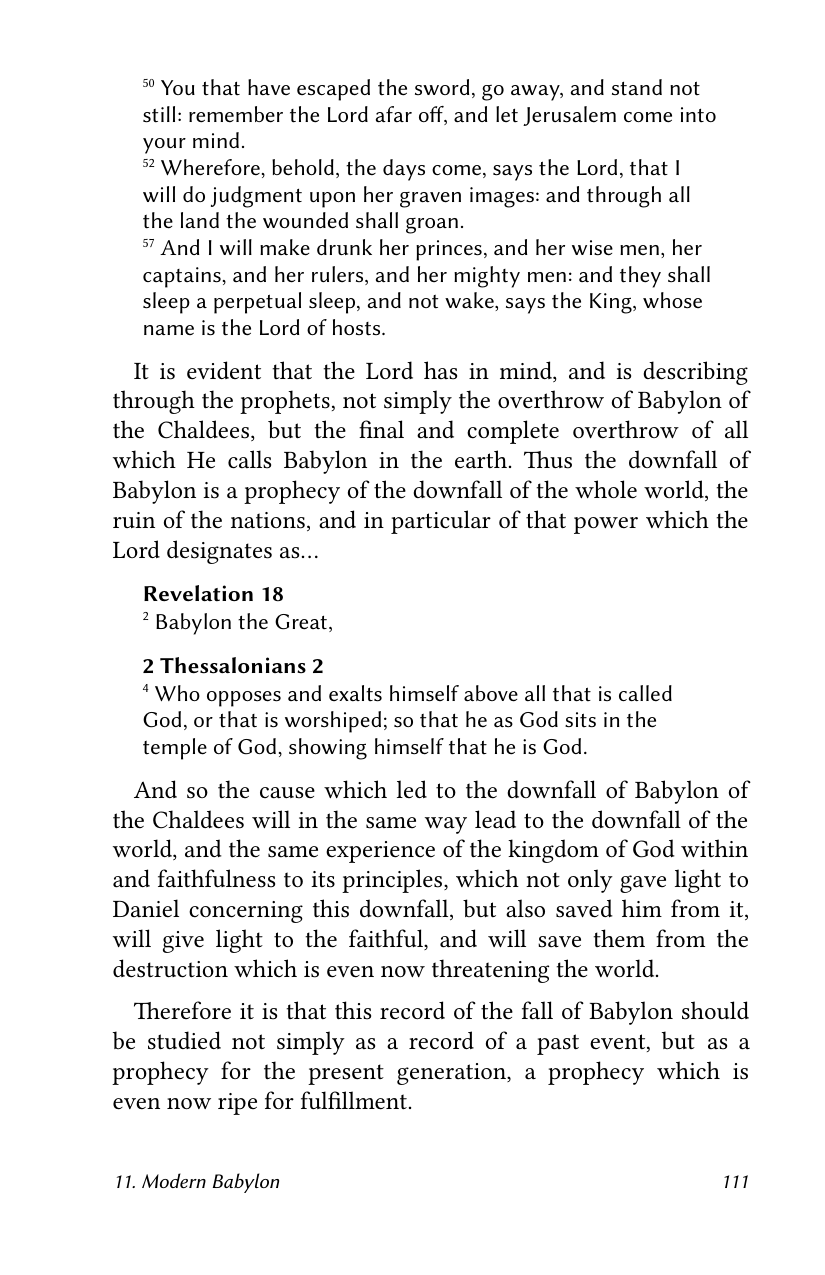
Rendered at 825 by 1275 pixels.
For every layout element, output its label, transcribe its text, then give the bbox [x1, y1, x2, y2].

text 52 Wherefore, behold, the days come, says the Lord, that I will do judgment upon her graven images: and through all the land the wounded shall groan. [142, 155, 720, 234]
text 2 Babylon the Great, [142, 608, 720, 635]
text It is evident that the Lord has in mind, and is describing through the prophets, not simply the overthrow of Babylon of the Chaldees, but the final and complete overthrow of all which He calls Babylon in the earth. Thus the downfall of Babylon is a prophecy of the downfall of the whole world, the ruin of the nations, and in particular of that power which the Lord designates as… [112, 357, 750, 564]
text 50 You that have escaped the sword, go away, and stand not still: remember the Lord afar off, and let Jerusalem come into your mind. [142, 75, 720, 154]
text Revelation 18 [142, 581, 750, 607]
text 57 And I will make drunk her princes, and her wise men, her captains, and her rulers, and her mighty men: and they shall sleep a perpetual sleep, and not wake, says the King, whose name is the Lord of hosts. [142, 235, 720, 341]
text 4 Who opposes and exalts himself above all that is called God, or that is worshiped; so that he as God sits in the temple of God, showing himself that he is God. [142, 681, 720, 760]
text Therefore it is that this record of the fall of Babylon should be studied not simply as a record of a past event, but as a prophecy for the present generation, a prophecy which is even now ripe for fulfillment. [112, 997, 750, 1115]
text And so the cause which led to the downfall of Babylon of the Chaldees will in the same way lead to the downfall of the world, and the same experience of the kingdom of God within and faithfulness to its principles, which not only gave light to Daniel concerning this downfall, but also saved him from it, will give light to the faithful, and will save them from the destruction which is even now threatening the world. [112, 776, 750, 984]
text 2 Thessalonians 2 [142, 653, 750, 679]
